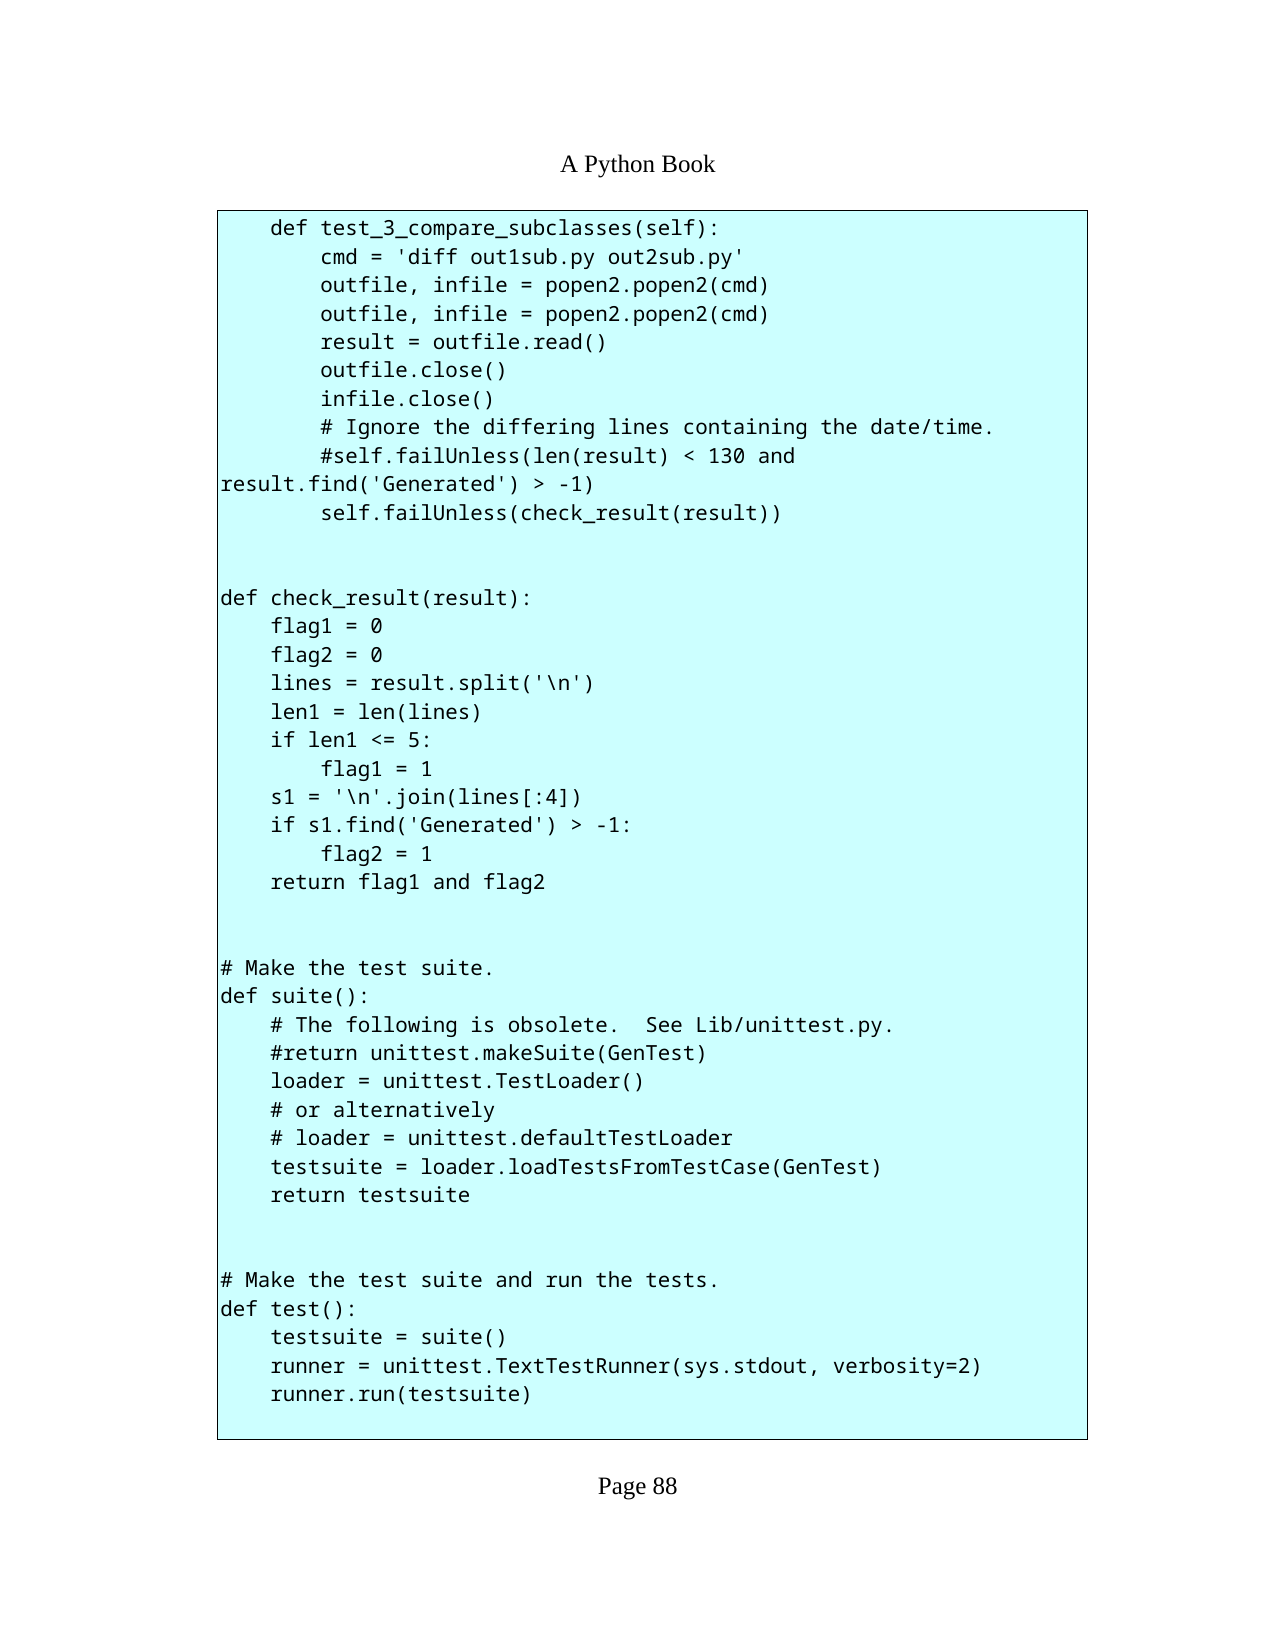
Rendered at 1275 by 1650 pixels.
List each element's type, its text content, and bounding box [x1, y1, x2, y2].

text def test_3_compare_subclasses(self): cmd = 'diff out1sub.py out2sub.py' outfile, infile = popen2.popen2(cmd) outfile, infile = popen2.popen2(cmd) result = outfile.read() outfile.close() infile.close() # Ignore the differing lines containing the date/time. #self.failUnless(len(result) < 130 and result.find('Generated') > -1) self.failUnless(check_result(result)) def check_result(result): flag1 = 0 flag2 = 0 lines = result.split('\n') len1 = len(lines) if len1 <= 5: flag1 = 1 s1 = '\n'.join(lines[:4]) if s1.find('Generated') > -1: flag2 = 1 return flag1 and flag2 # Make the test suite. def suite(): # The following is obsolete. See Lib/unittest.py. #return unittest.makeSuite(GenTest) loader = unittest.TestLoader() # or alternatively # loader = unittest.defaultTestLoader testsuite = loader.loadTestsFromTestCase(GenTest) return testsuite # Make the test suite and run the tests. def test(): testsuite = suite() runner = unittest.TextTestRunner(sys.stdout, verbosity=2) runner.run(testsuite) [218, 211, 1087, 1439]
